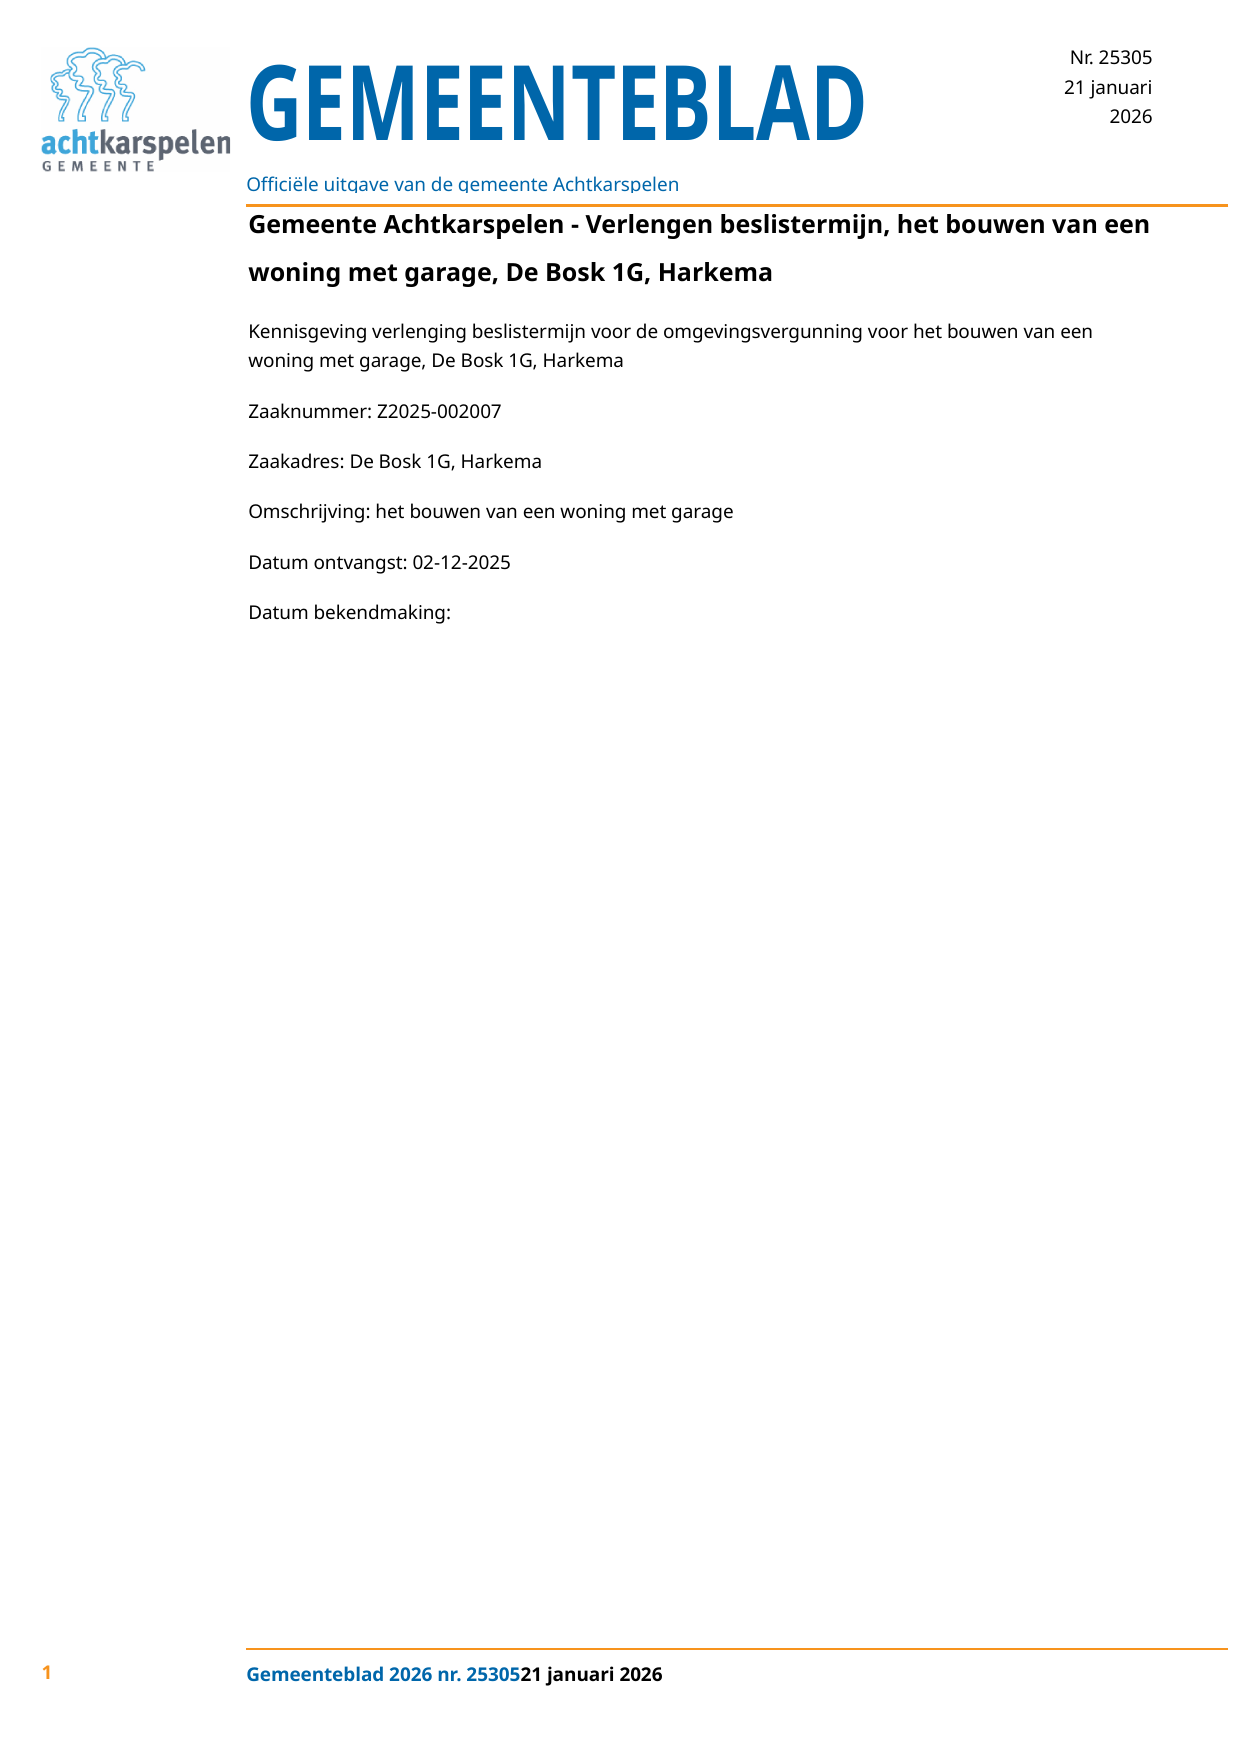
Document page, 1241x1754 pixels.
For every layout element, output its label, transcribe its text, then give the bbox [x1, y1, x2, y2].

text Zaaknummer: Z2025-002007 [248, 398, 1152, 424]
text Kennisgeving verlenging beslistermijn voor de omgevingsvergunning voor het bouwen van een woning met garage, De Bosk 1G, Harkema [248, 318, 1152, 373]
text Datum ontvangst: 02-12-2025 [248, 549, 1152, 575]
picture [41, 47, 231, 172]
text Gemeente Achtkarspelen - Verlengen beslistermijn, het bouwen van een woning met garage, De Bosk 1G, Harkema [248, 207, 1152, 288]
text Zaakadres: De Bosk 1G, Harkema [248, 448, 1152, 474]
text Omschrijving: het bouwen van een woning met garage [248, 499, 1152, 524]
text Datum bekendmaking: [248, 599, 1152, 625]
